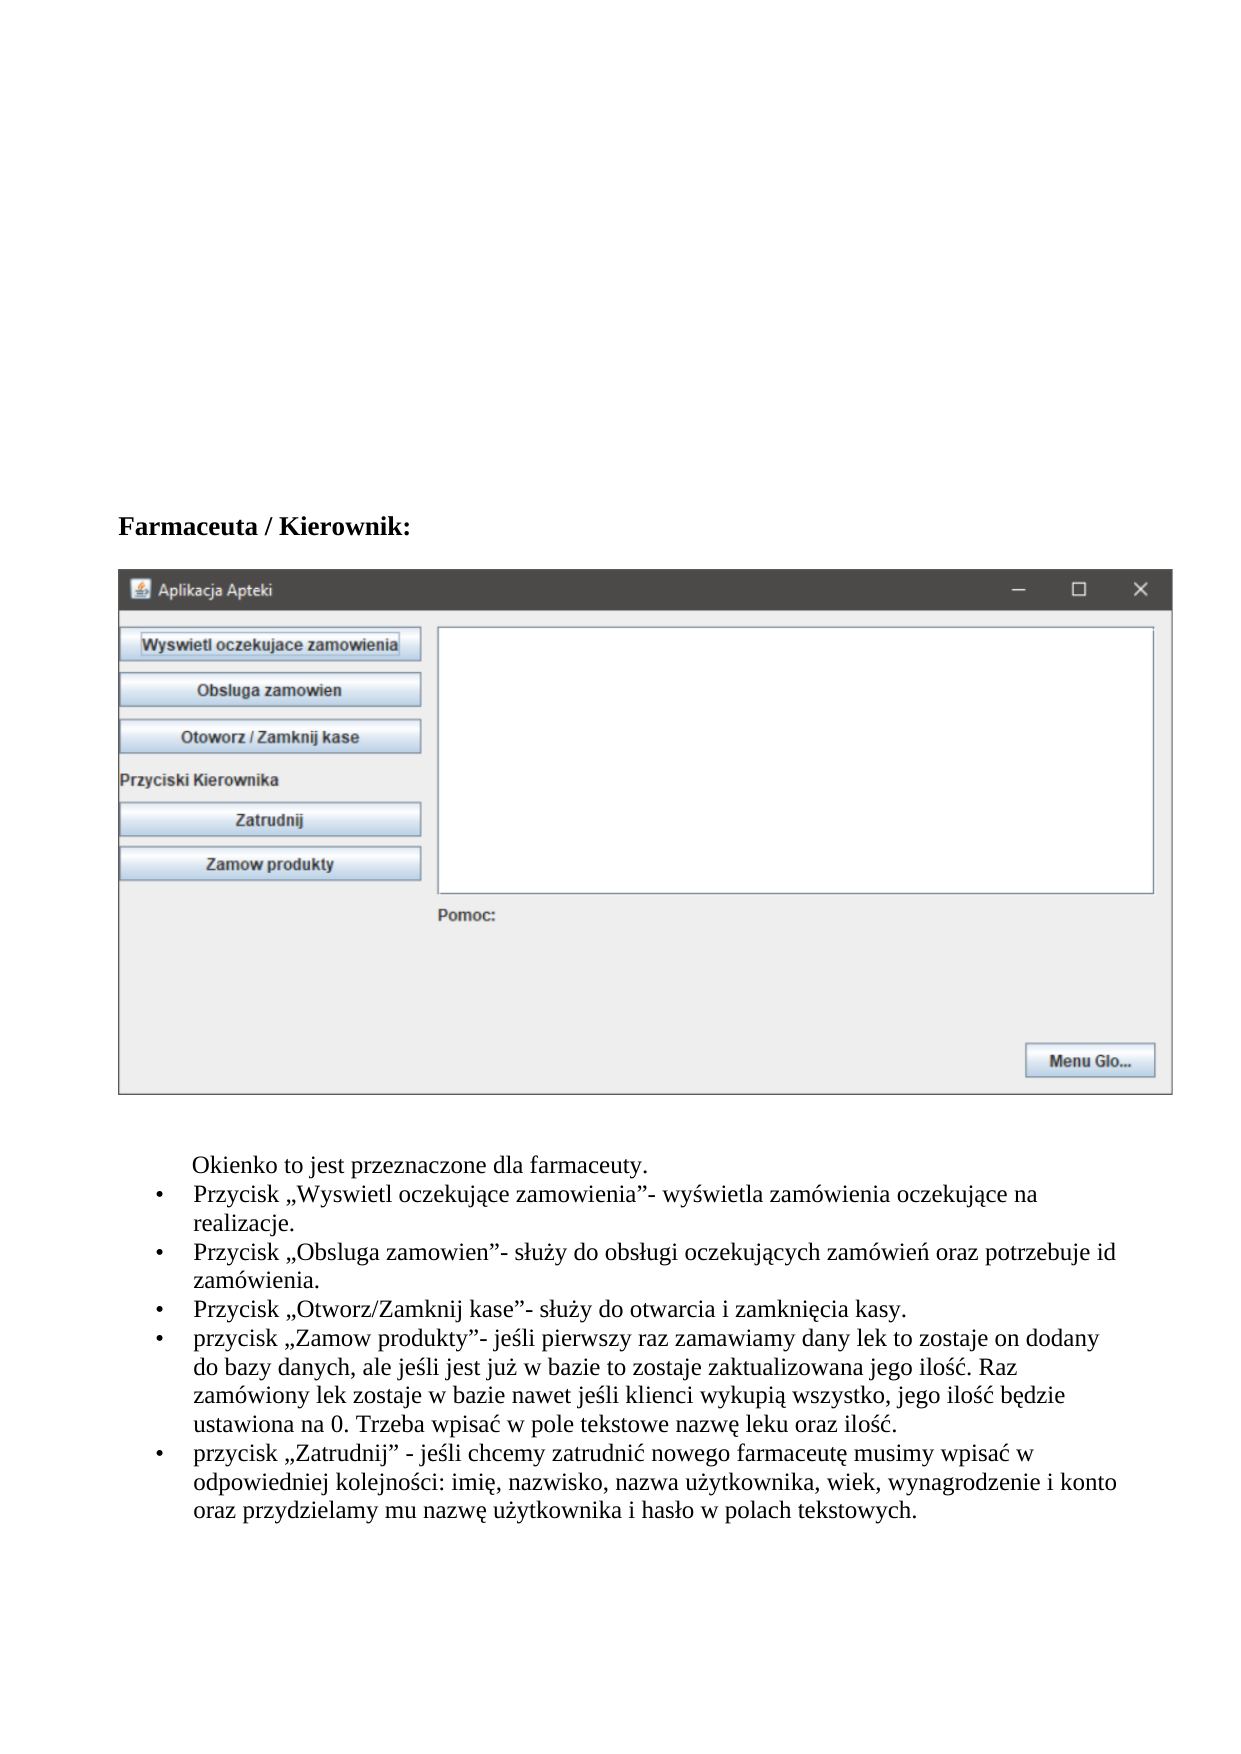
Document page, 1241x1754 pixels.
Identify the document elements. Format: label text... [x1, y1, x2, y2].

list przycisk „Zatrudnij” - jeśli chcemy zatrudnić nowego farmaceutę musimy wpisać w odpowiedniej kolejności: imię, nazwisko, nazwa użytkownika, wiek, wynagrodzenie i konto oraz przydzielamy mu nazwę użytkownika i hasło w polach tekstowych. [156, 1438, 1122, 1524]
list Przycisk „Wyswietl oczekujące zamowienia”- wyświetla zamówienia oczekujące na realizacje. [156, 1179, 1122, 1237]
list Przycisk „Otworz/Zamknij kase”- służy do otwarcia i zamknięcia kasy. [156, 1294, 1122, 1323]
list Przycisk „Obsluga zamowien”- służy do obsługi oczekujących zamówień oraz potrzebuje id zamówienia. [156, 1237, 1122, 1294]
list przycisk „Zamow produkty”- jeśli pierwszy raz zamawiamy dany lek to zostaje on dodany do bazy danych, ale jeśli jest już w bazie to zostaje zaktualizowana jego ilość. Raz zamówiony lek zostaje w bazie nawet jeśli klienci wykupią wszystko, jego ilość będzie ustawiona na 0. Trzeba wpisać w pole tekstowe nazwę leku oraz ilość. [156, 1323, 1122, 1438]
text Farmaceuta / Kierownik: [118, 510, 1122, 542]
text Okienko to jest przeznaczone dla farmaceuty. [118, 1151, 1122, 1179]
